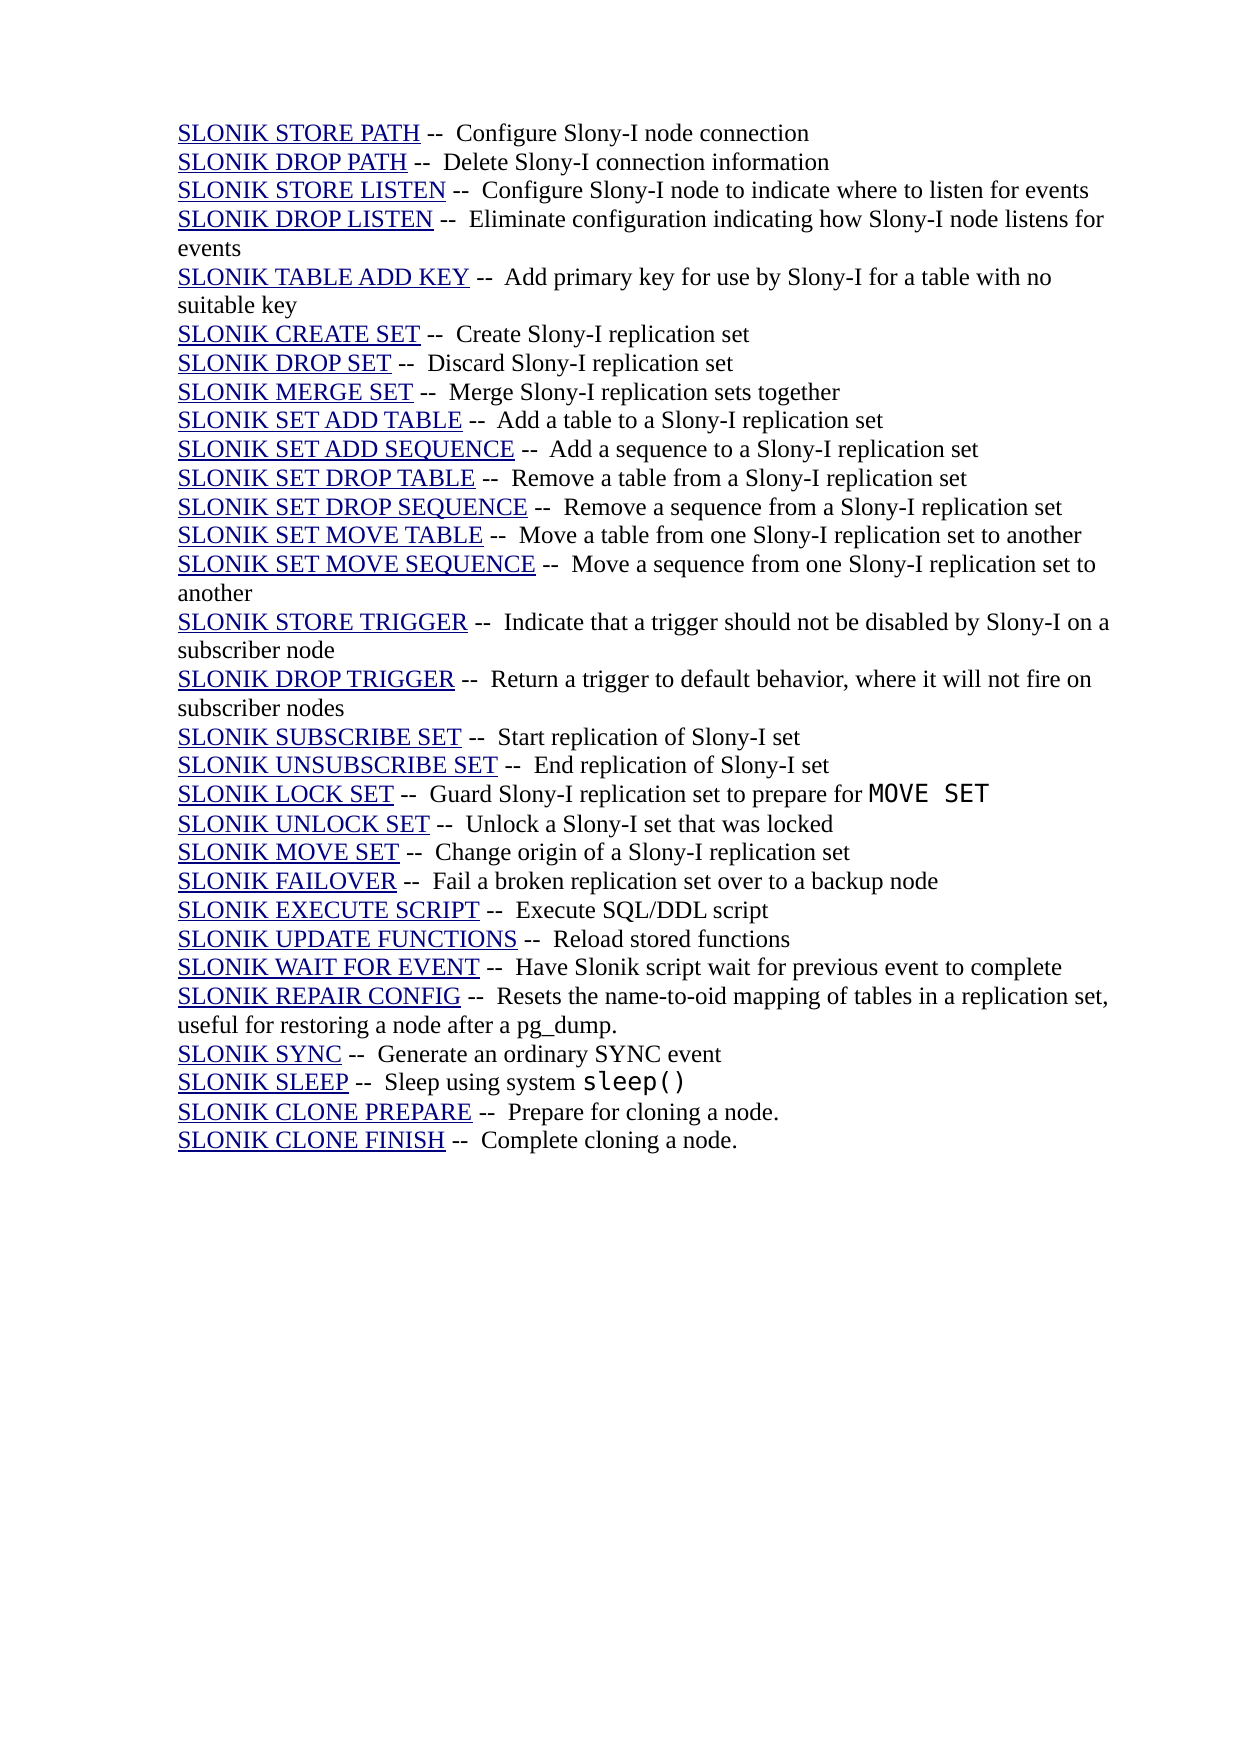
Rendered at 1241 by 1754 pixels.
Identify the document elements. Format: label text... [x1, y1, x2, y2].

subtitle SLONIK DROP PATH -- Delete Slony-I connection information [177, 147, 1122, 176]
subtitle SLONIK UPDATE FUNCTIONS -- Reload stored functions [177, 924, 1122, 952]
subtitle SLONIK UNLOCK SET -- Unlock a Slony-I set that was locked [177, 809, 1122, 837]
subtitle SLONIK DROP LISTEN -- Eliminate configuration indicating how Slony-I node listens for events [177, 204, 1122, 262]
subtitle SLONIK DROP SET -- Discard Slony-I replication set [177, 348, 1122, 377]
subtitle SLONIK SET MOVE SEQUENCE -- Move a sequence from one Slony-I replication set to another [177, 549, 1122, 607]
subtitle SLONIK CREATE SET -- Create Slony-I replication set [177, 319, 1122, 348]
subtitle SLONIK MERGE SET -- Merge Slony-I replication sets together [177, 377, 1122, 406]
subtitle SLONIK CLONE PREPARE -- Prepare for cloning a node. [177, 1097, 1122, 1125]
subtitle SLONIK EXECUTE SCRIPT -- Execute SQL/DDL script [177, 895, 1122, 924]
subtitle SLONIK SET MOVE TABLE -- Move a table from one Slony-I replication set to another [177, 521, 1122, 549]
subtitle SLONIK REPAIR CONFIG -- Resets the name-to-oid mapping of tables in a replication set, useful for restoring a node after a pg_dump. [177, 981, 1122, 1039]
subtitle SLONIK FAILOVER -- Fail a broken replication set over to a backup node [177, 866, 1122, 895]
subtitle SLONIK STORE PATH -- Configure Slony-I node connection [177, 118, 1122, 147]
subtitle SLONIK CLONE FINISH -- Complete cloning a node. [177, 1125, 1122, 1154]
subtitle SLONIK STORE TRIGGER -- Indicate that a trigger should not be disabled by Slony-I on a subscriber node [177, 607, 1122, 664]
subtitle SLONIK DROP TRIGGER -- Return a trigger to default behavior, where it will not fire on subscriber nodes [177, 664, 1122, 722]
subtitle SLONIK TABLE ADD KEY -- Add primary key for use by Slony-I for a table with no suitable key [177, 262, 1122, 319]
subtitle SLONIK SUBSCRIBE SET -- Start replication of Slony-I set [177, 722, 1122, 751]
subtitle SLONIK MOVE SET -- Change origin of a Slony-I replication set [177, 837, 1122, 866]
subtitle SLONIK SET DROP SEQUENCE -- Remove a sequence from a Slony-I replication set [177, 492, 1122, 521]
subtitle SLONIK UNSUBSCRIBE SET -- End replication of Slony-I set [177, 751, 1122, 779]
subtitle SLONIK SET DROP TABLE -- Remove a table from a Slony-I replication set [177, 463, 1122, 492]
subtitle SLONIK SET ADD TABLE -- Add a table to a Slony-I replication set [177, 406, 1122, 434]
subtitle SLONIK STORE LISTEN -- Configure Slony-I node to indicate where to listen for events [177, 176, 1122, 204]
subtitle SLONIK SLEEP -- Sleep using system sleep() [177, 1067, 1122, 1097]
subtitle SLONIK SET ADD SEQUENCE -- Add a sequence to a Slony-I replication set [177, 434, 1122, 463]
subtitle SLONIK WAIT FOR EVENT -- Have Slonik script wait for previous event to complete [177, 952, 1122, 981]
subtitle SLONIK LOCK SET -- Guard Slony-I replication set to prepare for MOVE SET [177, 779, 1122, 809]
subtitle SLONIK SYNC -- Generate an ordinary SYNC event [177, 1039, 1122, 1067]
